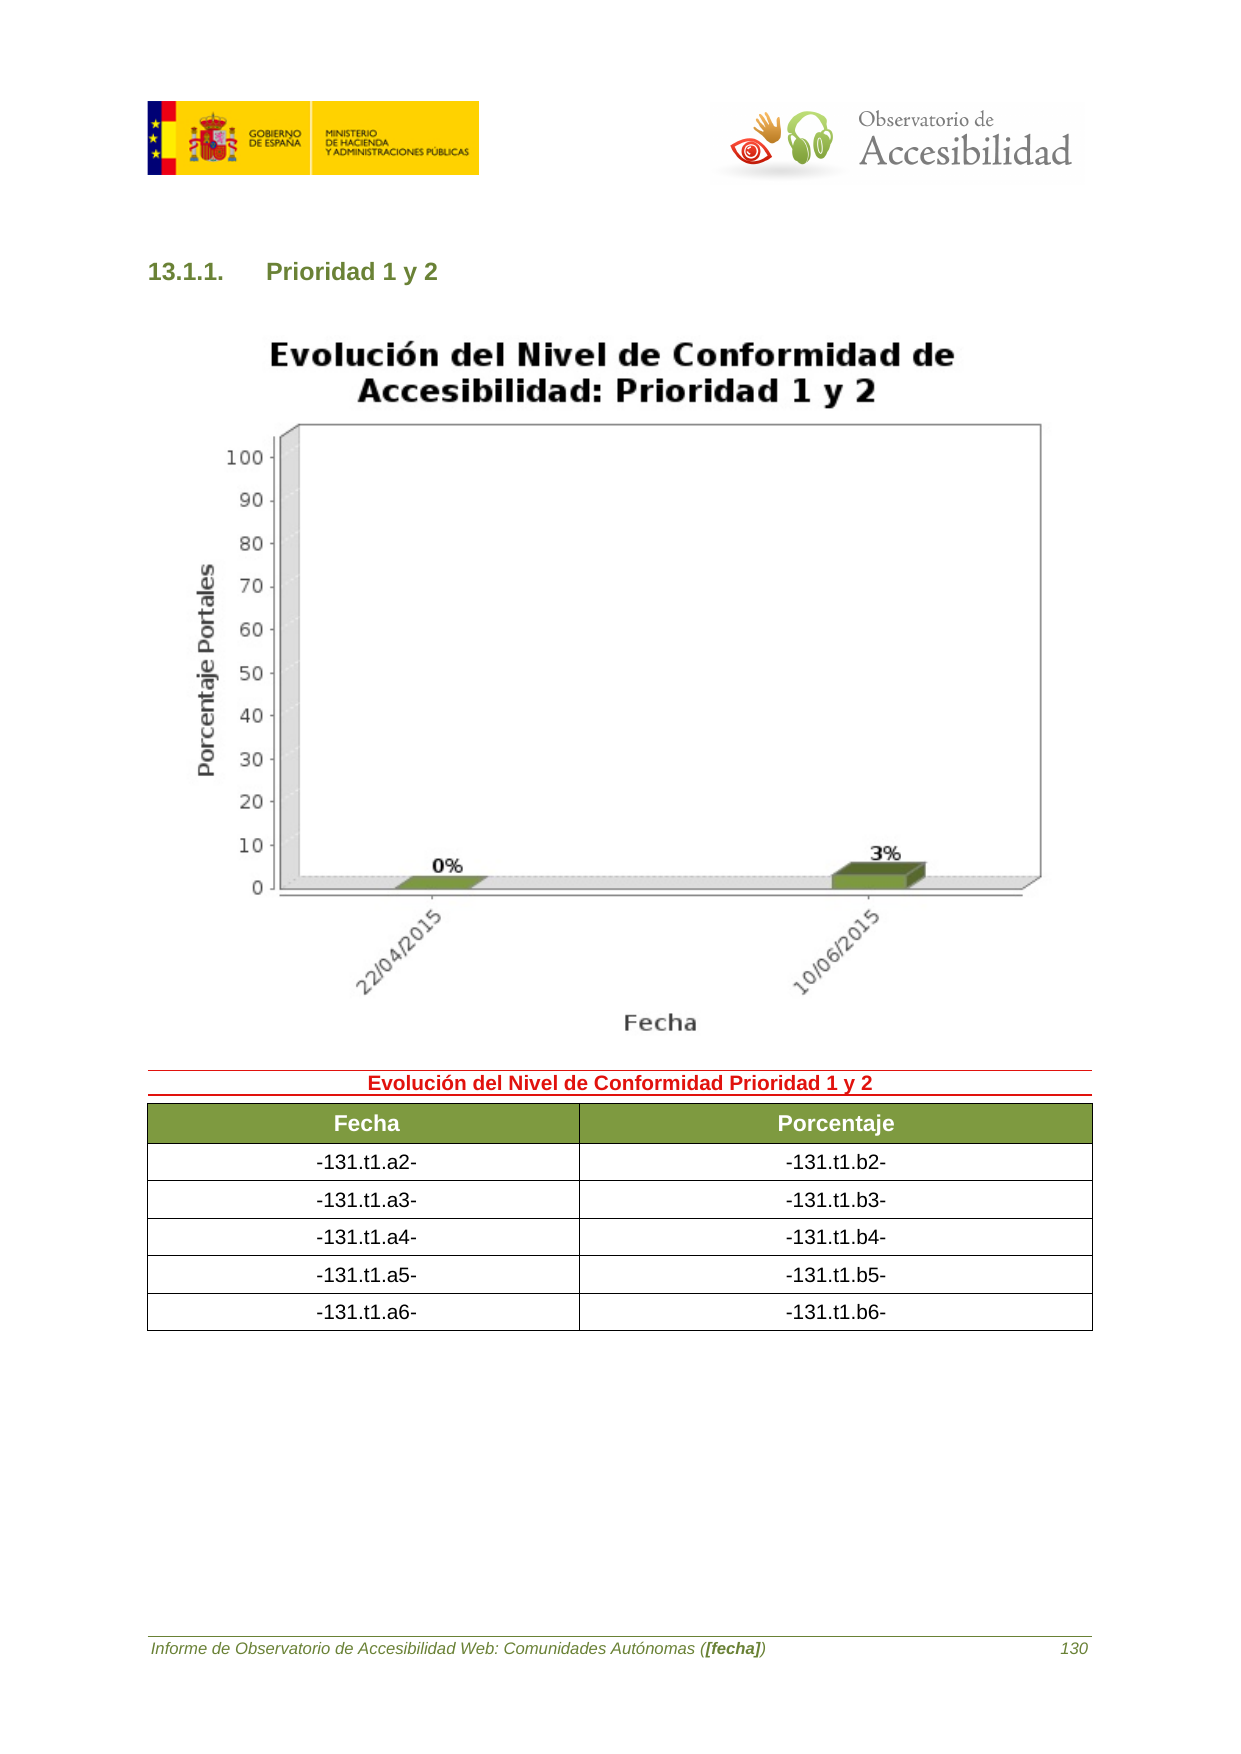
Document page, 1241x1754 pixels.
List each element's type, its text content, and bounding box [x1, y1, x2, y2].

picture [710, 102, 1086, 185]
table_cell -131.t1.a6- [148, 1294, 579, 1330]
table_cell -131.t1.a5- [148, 1256, 579, 1293]
table_cell -131.t1.b5- [580, 1256, 1092, 1293]
picture [175, 335, 1059, 1045]
table_cell -131.t1.b4- [580, 1219, 1092, 1255]
table_cell -131.t1.a3- [148, 1181, 579, 1218]
table_cell -131.t1.a2- [148, 1144, 579, 1180]
table_cell -131.t1.b2- [580, 1144, 1092, 1180]
table_header Porcentaje [580, 1104, 1092, 1143]
table_header Fecha [148, 1104, 579, 1143]
table_cell -131.t1.b6- [580, 1294, 1092, 1330]
table_cell -131.t1.a4- [148, 1219, 579, 1255]
subtitle Prioridad 1 y 2 [148, 257, 1092, 286]
picture [147, 101, 479, 175]
table_cell -131.t1.b3- [580, 1181, 1092, 1218]
text Evolución del Nivel de Conformidad Prioridad 1 y 2 [148, 1071, 1092, 1094]
